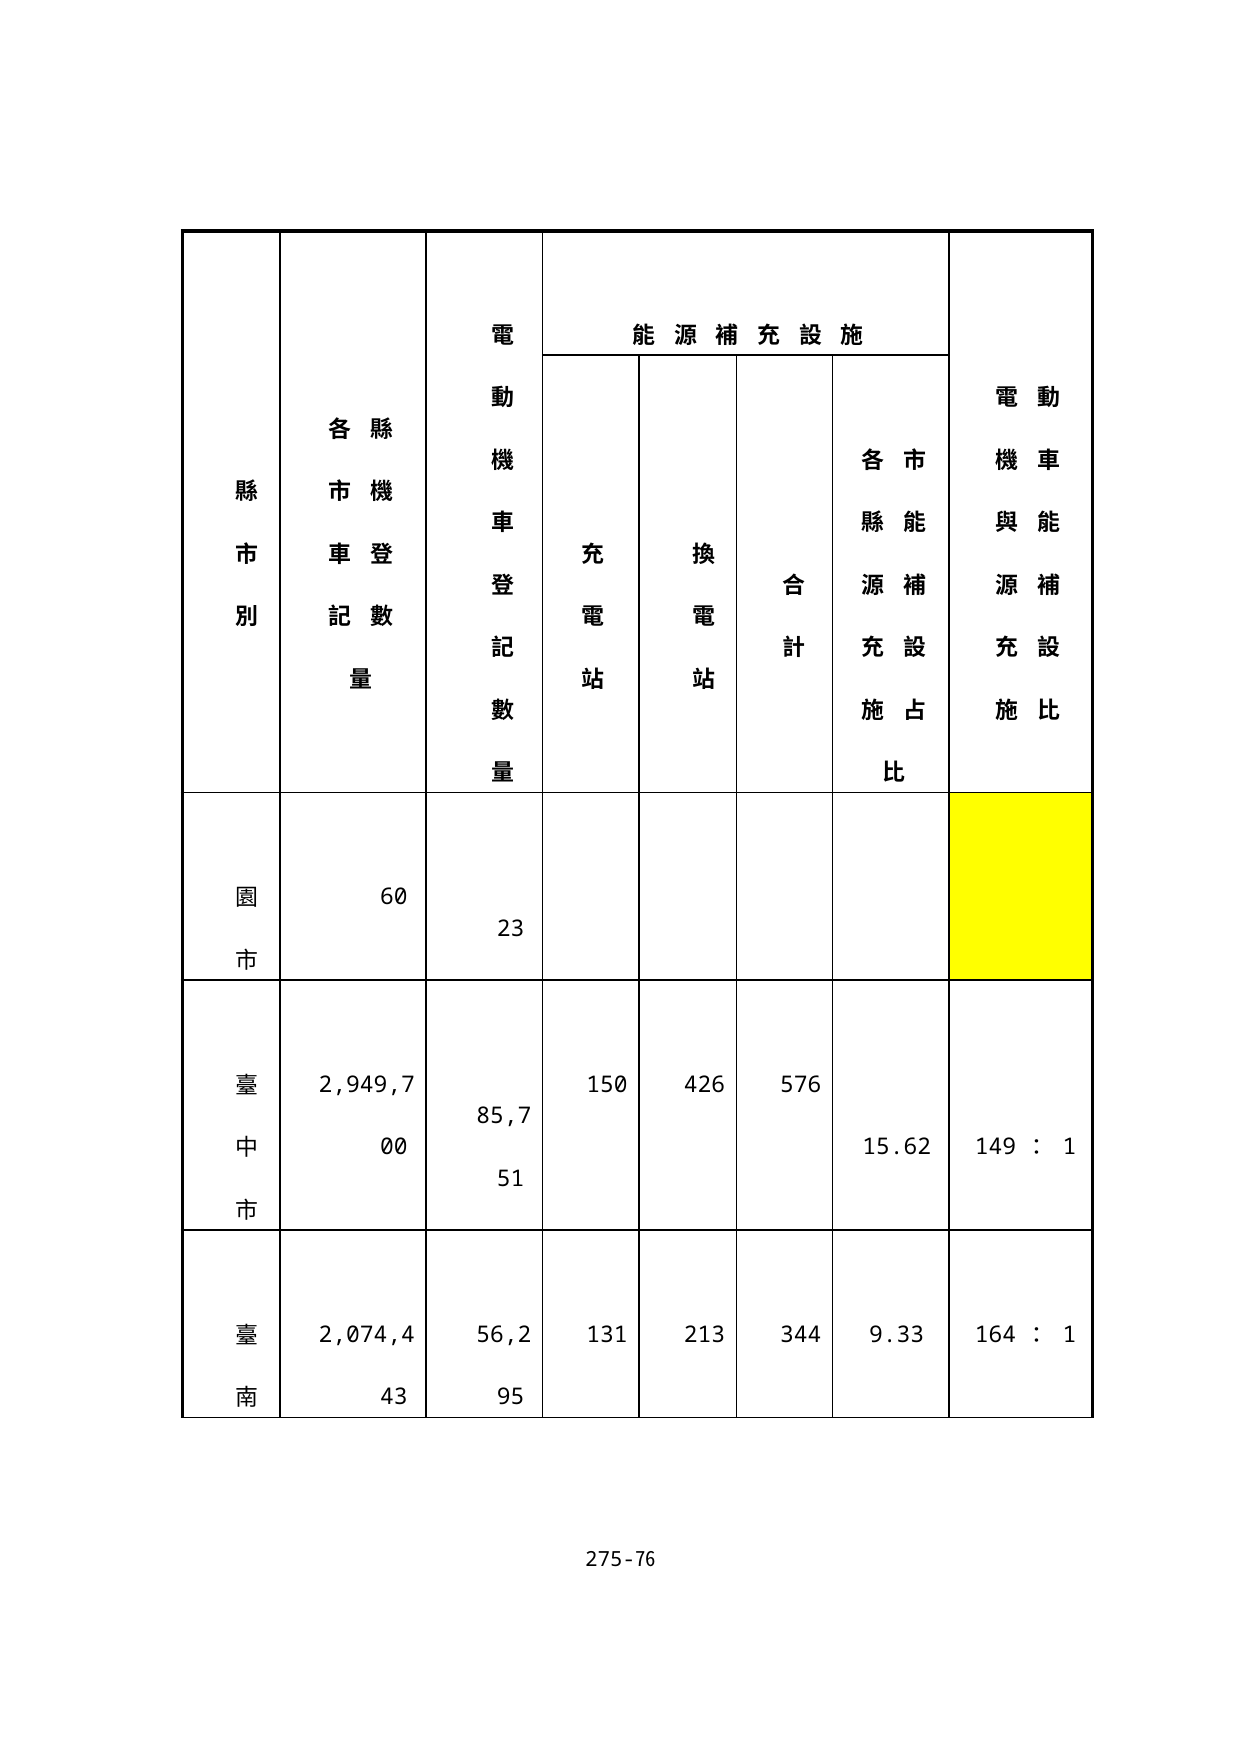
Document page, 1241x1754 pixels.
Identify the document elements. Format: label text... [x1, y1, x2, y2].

table_cell 85,751 [427, 981, 542, 1229]
table_cell 344 [737, 1231, 832, 1417]
table_cell 2,949,700 [281, 981, 425, 1229]
table_cell 各市縣能源補充設施占比 [833, 356, 948, 792]
table_cell [737, 793, 832, 979]
table_cell 576 [737, 981, 832, 1229]
table_cell 臺南 [184, 1231, 279, 1417]
table_cell 園市 [184, 793, 279, 979]
table_cell 9.33 [833, 1231, 948, 1417]
table_cell 換電站 [640, 356, 736, 792]
table_header 電動機車登記數量 [427, 233, 542, 792]
table_cell 164：1 [950, 1231, 1091, 1417]
table_cell [543, 793, 638, 979]
table_cell 150 [543, 981, 638, 1229]
table_cell 213 [640, 1231, 736, 1417]
table_header 電動機車與能源補充設施比 [950, 233, 1091, 792]
table_cell 23 [427, 793, 542, 979]
table_cell 426 [640, 981, 736, 1229]
table_cell 合計 [737, 356, 832, 792]
table_cell [833, 793, 948, 979]
table_cell 充電站 [543, 356, 638, 792]
table_cell [950, 793, 1091, 979]
table_cell 臺中市 [184, 981, 279, 1229]
table_cell 15.62 [833, 981, 948, 1229]
table_cell 131 [543, 1231, 638, 1417]
table_header 各縣市機車登記數量 [281, 233, 425, 792]
table_cell 60 [281, 793, 425, 979]
table_cell [640, 793, 736, 979]
table_cell 56,295 [427, 1231, 542, 1417]
table_header 縣市別 [184, 233, 279, 792]
table_header 能源補充設施 [543, 233, 948, 354]
table_cell 149：1 [950, 981, 1091, 1229]
table_cell 2,074,443 [281, 1231, 425, 1417]
